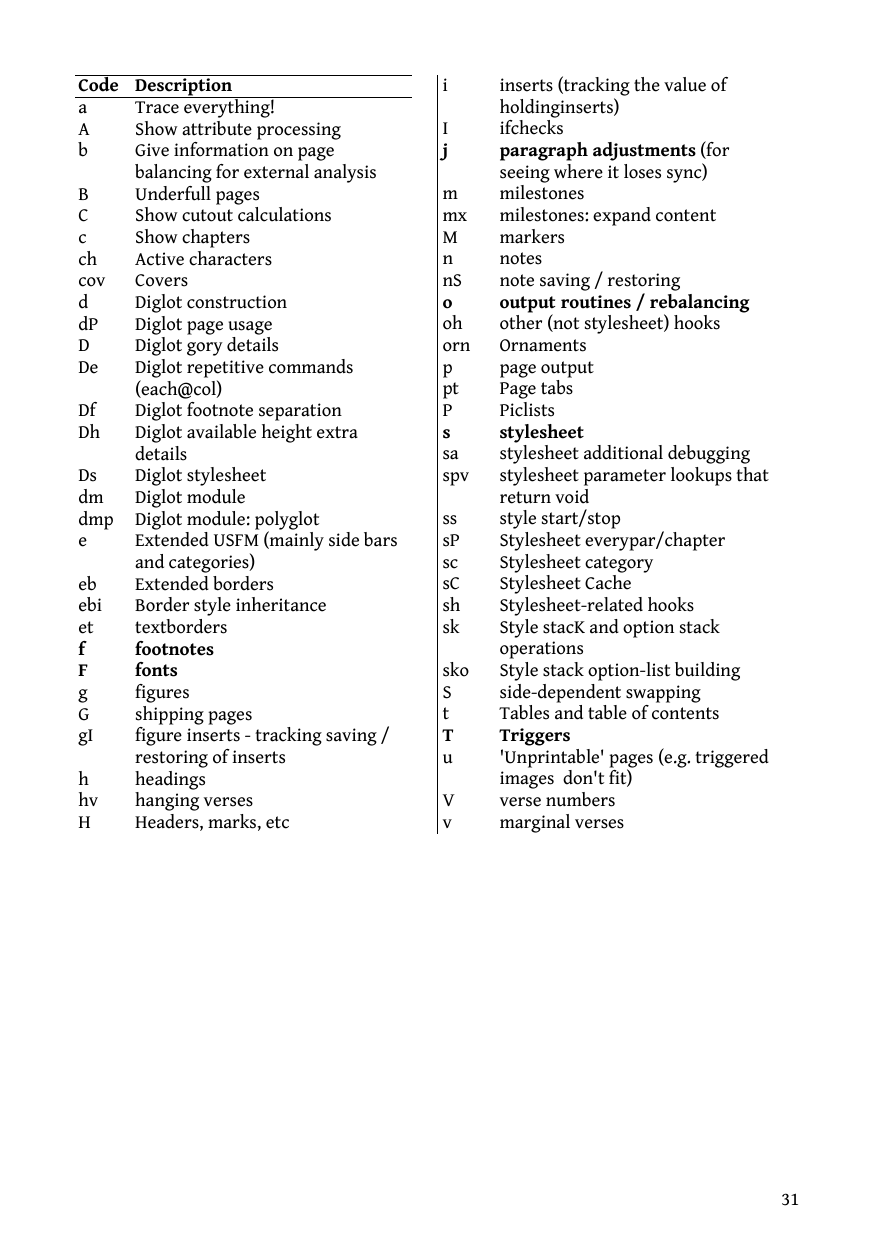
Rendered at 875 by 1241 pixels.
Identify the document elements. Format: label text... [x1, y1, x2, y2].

table_cell sP [439, 530, 496, 552]
table_cell b [75, 140, 132, 183]
table_cell Diglot stylesheet [132, 465, 412, 487]
table_cell D [75, 335, 132, 357]
table_cell ch [75, 249, 132, 270]
table_cell Triggers [496, 725, 777, 747]
table_cell A [75, 119, 132, 140]
table_cell Stylesheet category [496, 552, 777, 573]
table_cell shipping pages [132, 704, 412, 725]
table_cell ebi [75, 595, 132, 617]
table_cell C [75, 205, 132, 227]
table_cell c [75, 227, 132, 248]
table_header Description [132, 76, 412, 97]
table_cell Stylesheet Cache [496, 573, 777, 595]
table_cell 'Unprintable' pages (e.g. triggered images don't fit) [496, 747, 777, 790]
table_cell T [439, 725, 496, 747]
table_cell Df [75, 400, 132, 422]
table_cell Diglot construction [132, 292, 412, 313]
table_cell verse numbers [496, 790, 777, 812]
table_cell other (not stylesheet) hooks [496, 313, 777, 335]
table_cell Covers [132, 270, 412, 292]
table_cell Dh [75, 422, 132, 465]
table_cell Extended borders [132, 574, 412, 595]
table_cell stylesheet [496, 422, 777, 443]
table_cell Style stacK and option stack operations [496, 617, 777, 660]
table_cell Diglot footnote separation [132, 400, 412, 422]
table_cell Style stack option-list building [496, 660, 777, 682]
table_cell style start/stop [496, 508, 777, 530]
table_cell j [439, 140, 496, 183]
table_cell pt [439, 378, 496, 400]
table_cell Show attribute processing [132, 119, 412, 140]
table_cell Show chapters [132, 227, 412, 248]
table_cell Underfull pages [132, 184, 412, 205]
table_cell Diglot repetitive commands (each@col) [132, 357, 412, 400]
table_cell hv [75, 790, 132, 812]
table_cell f [75, 639, 132, 660]
table_cell t [439, 703, 496, 725]
table_cell dmp [75, 509, 132, 530]
table_cell F [75, 660, 132, 682]
table_cell e [75, 530, 132, 573]
table_cell mx [439, 205, 496, 227]
table_cell Give information on page balancing for external analysis [132, 140, 412, 183]
table_cell G [75, 704, 132, 725]
table_cell n [439, 248, 496, 270]
table_cell Trace everything! [132, 98, 412, 118]
table_cell Extended USFM (mainly side bars and categories) [132, 530, 412, 573]
table_cell sko [439, 660, 496, 682]
table_cell Headers, marks, etc [132, 812, 412, 833]
table_cell headings [132, 769, 412, 790]
table_cell stylesheet parameter lookups that return void [496, 465, 777, 508]
table_cell paragraph adjustments (for seeing where it loses sync) [496, 140, 777, 183]
table_cell H [75, 812, 132, 833]
table_cell orn [439, 335, 496, 357]
table_cell note saving / restoring [496, 270, 777, 292]
table_cell sC [439, 573, 496, 595]
table_cell Ornaments [496, 335, 777, 357]
table_cell De [75, 357, 132, 400]
table_cell Stylesheet-related hooks [496, 595, 777, 617]
table_cell Diglot available height extra details [132, 422, 412, 465]
table_cell figure inserts - tracking saving / restoring of inserts [132, 725, 412, 768]
table_cell s [439, 422, 496, 443]
table_cell dP [75, 314, 132, 335]
table_cell marginal verses [496, 812, 777, 833]
table_cell Diglot module [132, 487, 412, 508]
table_cell markers [496, 227, 777, 248]
table_cell i [439, 75, 496, 118]
table_cell dm [75, 487, 132, 508]
table_cell a [75, 98, 132, 118]
table_cell o [439, 292, 496, 313]
table_cell M [439, 227, 496, 248]
table_cell p [439, 357, 496, 378]
table_cell milestones: expand content [496, 205, 777, 227]
table_cell Diglot page usage [132, 314, 412, 335]
table_cell Ds [75, 465, 132, 487]
table_cell sa [439, 443, 496, 465]
table_cell stylesheet additional debugging [496, 443, 777, 465]
table_cell u [439, 747, 496, 790]
table_cell Page tabs [496, 378, 777, 400]
table_cell h [75, 769, 132, 790]
table_cell Tables and table of contents [496, 703, 777, 725]
table_cell Diglot gory details [132, 335, 412, 357]
table_cell v [439, 812, 496, 833]
table_cell fonts [132, 660, 412, 682]
table_cell et [75, 617, 132, 638]
table_header Code [75, 76, 132, 97]
table_cell Border style inheritance [132, 595, 412, 617]
table_cell oh [439, 313, 496, 335]
table_cell B [75, 184, 132, 205]
table_cell ifchecks [496, 118, 777, 140]
table_cell sc [439, 552, 496, 573]
table_cell I [439, 118, 496, 140]
table_cell P [439, 400, 496, 422]
table_cell side-dependent swapping [496, 682, 777, 703]
table_cell notes [496, 248, 777, 270]
table_cell figures [132, 682, 412, 703]
table_cell page output [496, 357, 777, 378]
table_cell V [439, 790, 496, 812]
table_cell output routines / rebalancing [496, 292, 777, 313]
table_cell g [75, 682, 132, 703]
table_cell eb [75, 574, 132, 595]
table_cell Diglot module: polyglot [132, 509, 412, 530]
table_cell cov [75, 270, 132, 292]
table_cell Stylesheet everypar/chapter [496, 530, 777, 552]
table_cell textborders [132, 617, 412, 638]
table_cell hanging verses [132, 790, 412, 812]
table_cell Show cutout calculations [132, 205, 412, 227]
table_cell spv [439, 465, 496, 508]
table_cell sk [439, 617, 496, 660]
table_cell nS [439, 270, 496, 292]
table_cell ss [439, 508, 496, 530]
table_cell gI [75, 725, 132, 768]
table_cell milestones [496, 183, 777, 205]
table_cell S [439, 682, 496, 703]
table_cell sh [439, 595, 496, 617]
table_cell Piclists [496, 400, 777, 422]
table_cell d [75, 292, 132, 313]
table_cell m [439, 183, 496, 205]
table_cell inserts (tracking the value of holdinginserts) [496, 75, 777, 118]
table_cell Active characters [132, 249, 412, 270]
table_cell footnotes [132, 639, 412, 660]
